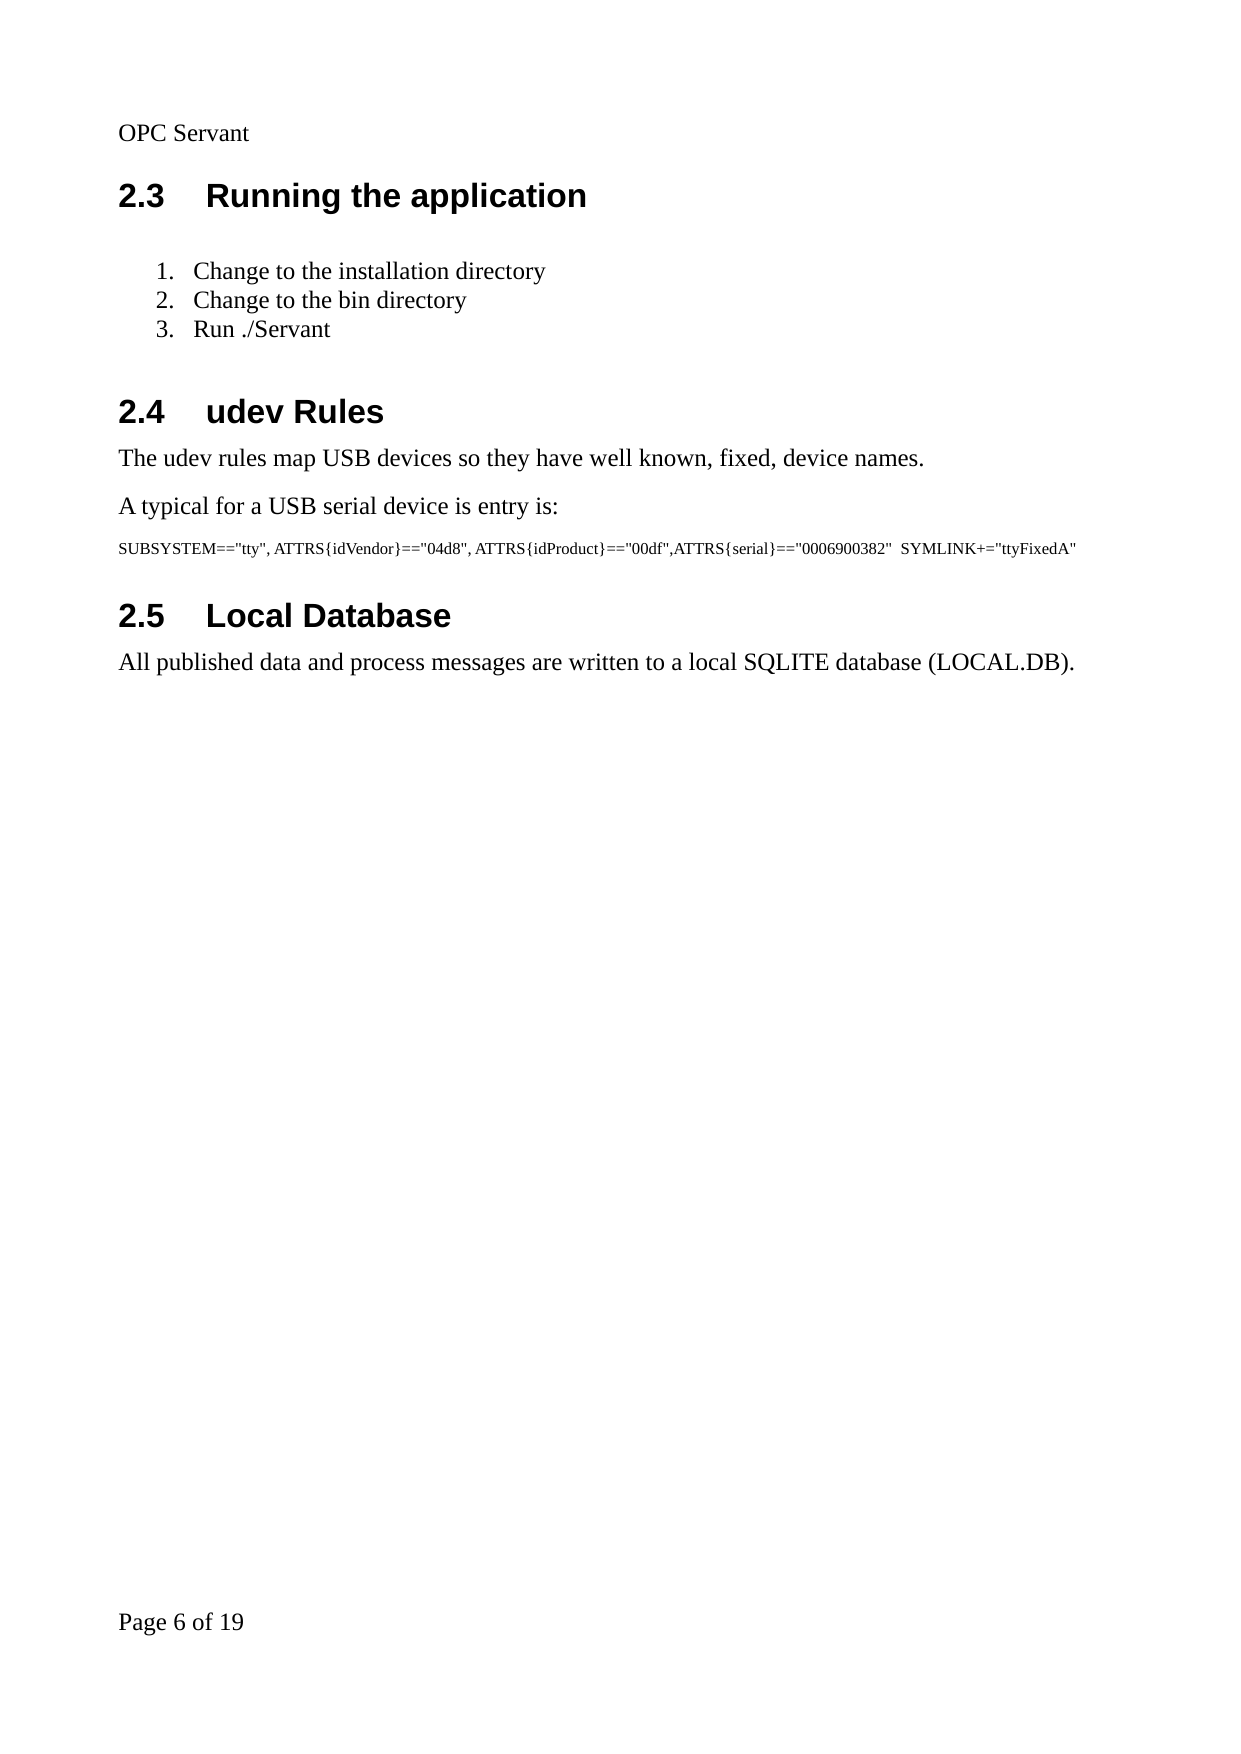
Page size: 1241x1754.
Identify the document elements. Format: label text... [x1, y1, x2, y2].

text All published data and process messages are written to a local SQLITE database (LOCAL.DB). [118, 647, 1122, 676]
text SUBSYSTEM=="tty", ATTRS{idVendor}=="04d8", ATTRS{idProduct}=="00df",ATTRS{serial}=="0006900382" SYMLINK+="ttyFixedA" [118, 538, 1122, 558]
text A typical for a USB serial device is entry is: [118, 491, 1122, 519]
text The udev rules map USB devices so they have well known, fixed, device names. [118, 443, 1122, 472]
subtitle Local Database [118, 596, 1122, 634]
list Run ./Servant [156, 314, 1122, 342]
list Change to the bin directory [156, 285, 1122, 314]
subtitle udev Rules [118, 392, 1122, 431]
subtitle Running the application [118, 176, 1122, 215]
list Change to the installation directory [156, 256, 1122, 285]
